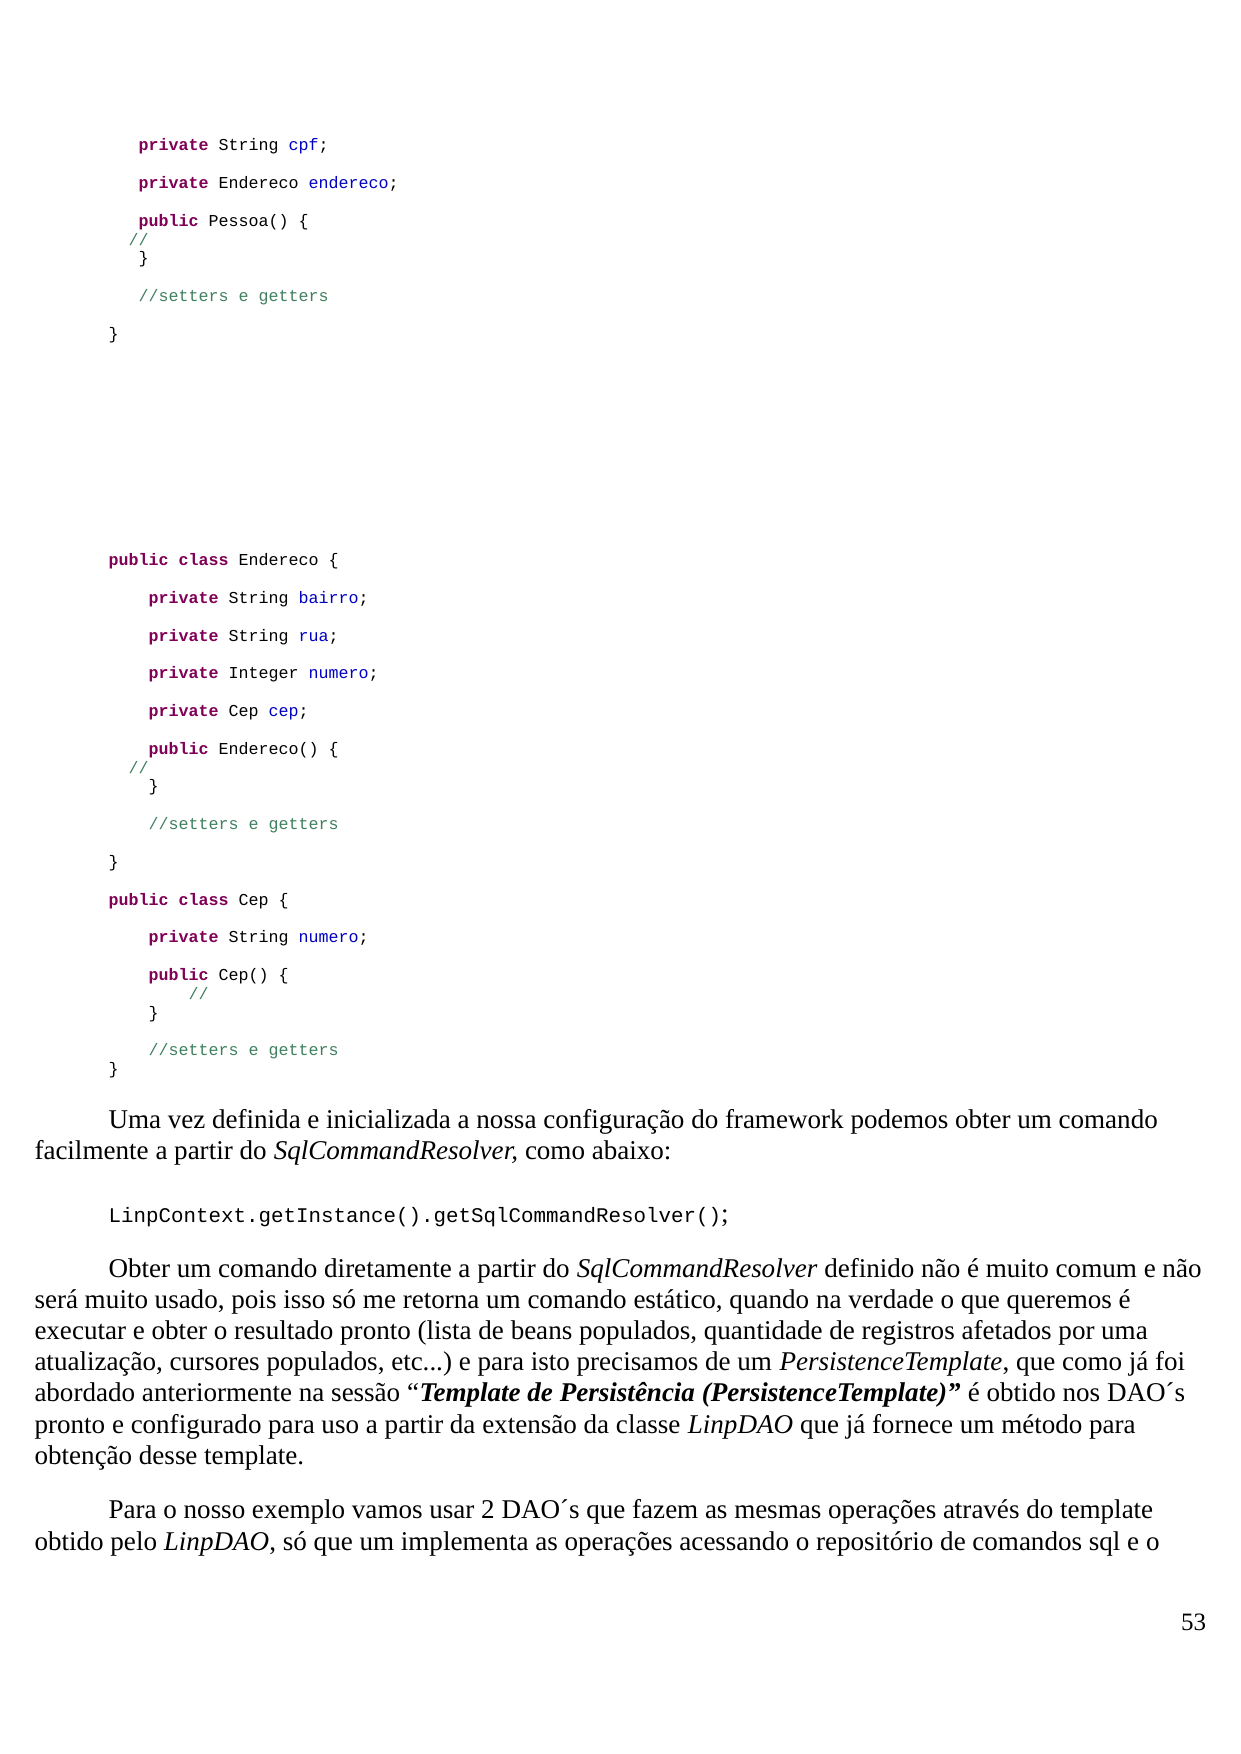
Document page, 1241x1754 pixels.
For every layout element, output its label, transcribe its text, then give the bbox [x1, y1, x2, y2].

text Para o nosso exemplo vamos usar 2 DAO´s que fazem as mesmas operações através do template obtido pelo LinpDAO, só que um implementa as operações acessando o repositório de comandos sql e o [34, 1494, 1206, 1556]
text public Pessoa() { [34, 212, 1206, 231]
text public Endereco() { [34, 740, 1206, 759]
text private Cep cep; [34, 703, 1206, 721]
text private String cpf; [34, 137, 1206, 156]
text //setters e getters [34, 288, 1206, 307]
text private Integer numero; [34, 665, 1206, 684]
text LinpContext.getInstance().getSqlCommandResolver(); [34, 1197, 1206, 1228]
text Obter um comando diretamente a partir do SqlCommandResolver definido não é muito comum e não será muito usado, pois isso só me retorna um comando estático, quando na verdade o que queremos é executar e obter o resultado pronto (lista de beans populados, quantidade de registros afetados por uma atualização, cursores populados, etc...) e para isto precisamos de um PersistenceTemplate, que como já foi abordado anteriormente na sessão “Template de Persistência (PersistenceTemplate)” é obtido nos DAO´s pronto e configurado para uso a partir da extensão da classe LinpDAO que já fornece um método para obtenção desse template. [34, 1252, 1206, 1470]
text public Cep() { [34, 967, 1206, 985]
text // [34, 985, 1206, 1004]
text } [34, 778, 1206, 797]
text public class Endereco { [34, 552, 1206, 571]
text private String bairro; [34, 589, 1206, 608]
text } [34, 1004, 1206, 1023]
text // [34, 231, 1206, 250]
text Uma vez definida e inicializada a nossa configuração do framework podemos obter um comando facilmente a partir do SqlCommandResolver, como abaixo: [34, 1103, 1206, 1166]
text public class Cep { [34, 891, 1206, 910]
text //setters e getters [34, 816, 1206, 834]
text // [34, 759, 1206, 778]
text private String numero; [34, 929, 1206, 948]
text private String rua; [34, 627, 1206, 646]
text } [34, 1061, 1206, 1080]
text } [34, 326, 1206, 344]
text } [34, 853, 1206, 872]
text //setters e getters [34, 1042, 1206, 1061]
text } [34, 250, 1206, 269]
text private Endereco endereco; [34, 175, 1206, 193]
